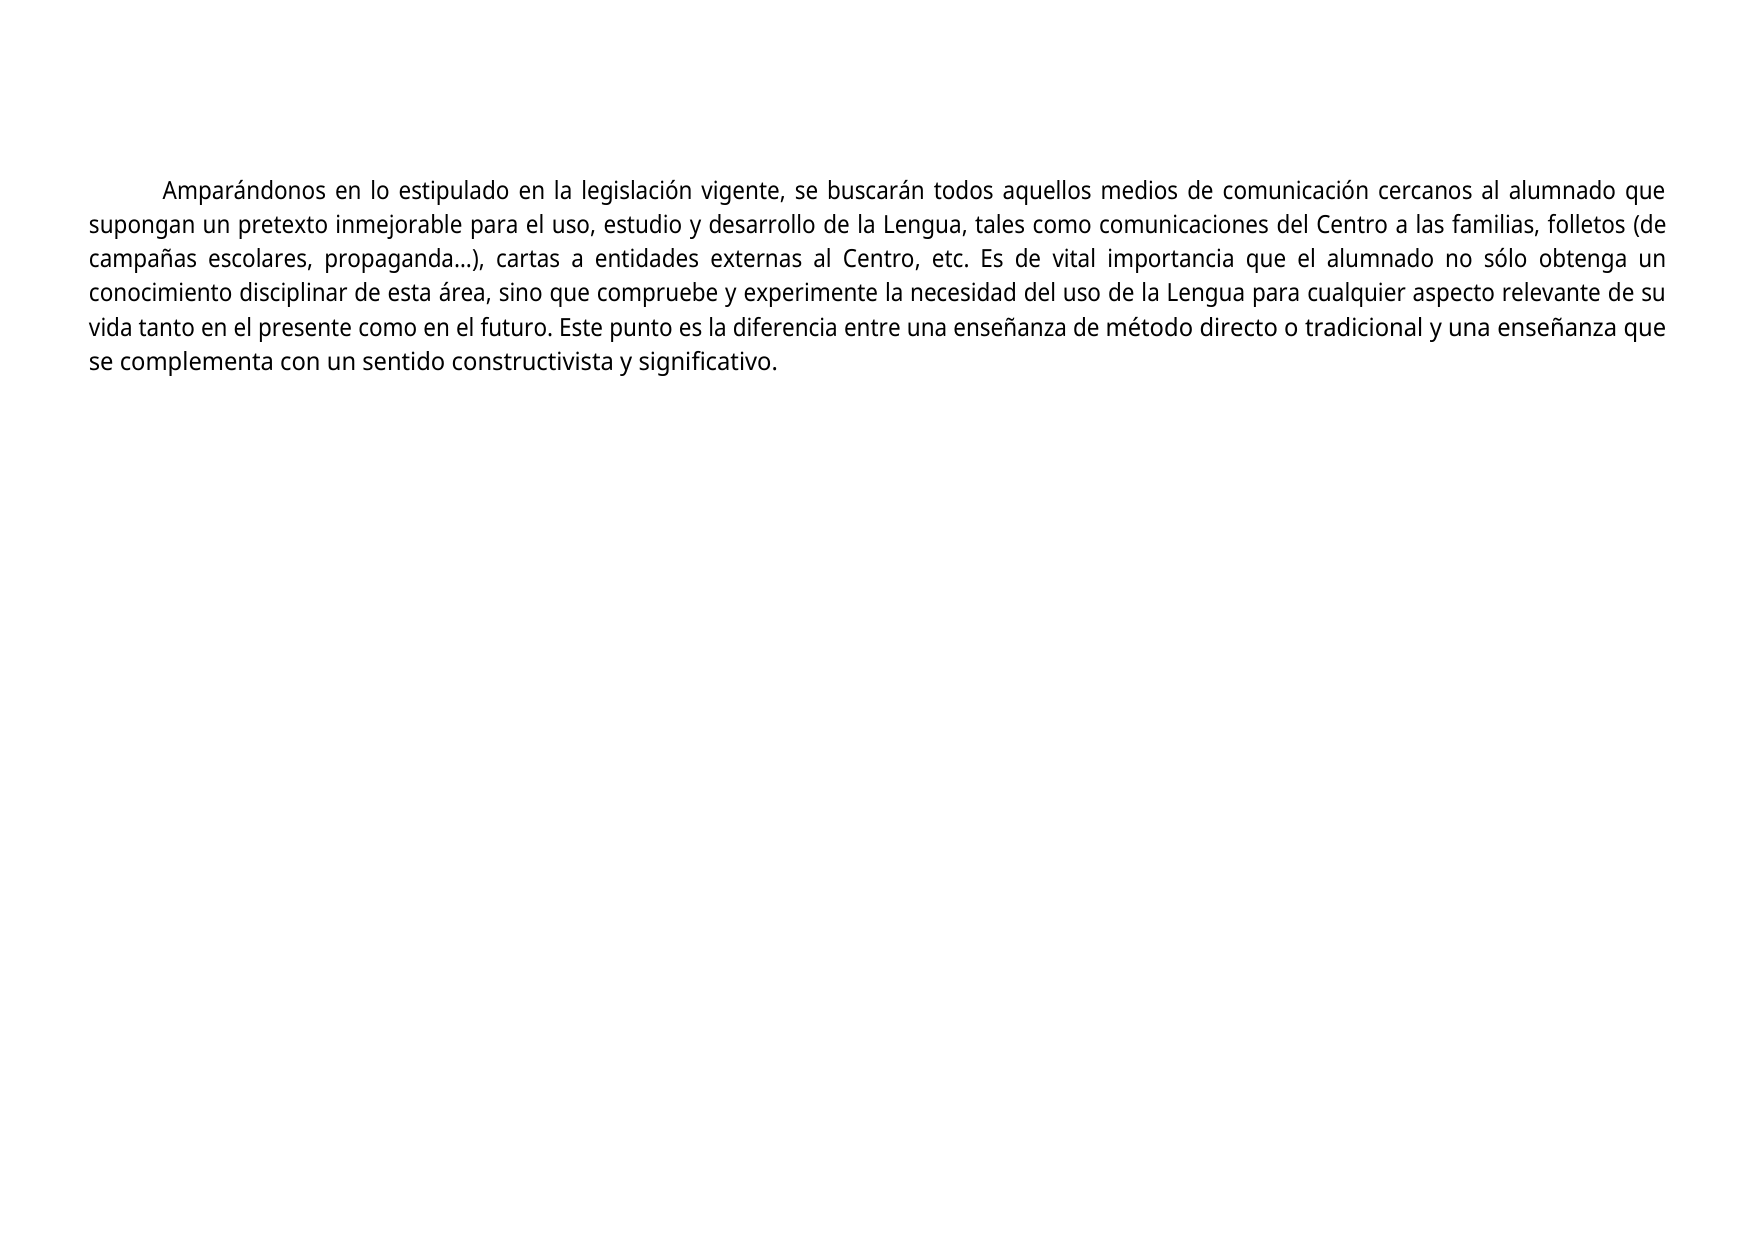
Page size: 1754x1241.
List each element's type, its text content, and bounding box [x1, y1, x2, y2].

text Amparándonos en lo estipulado en la legislación vigente, se buscarán todos aquellos medios de comunicación cercanos al alumnado que supongan un pretexto inmejorable para el uso, estudio y desarrollo de la Lengua, tales como comunicaciones del Centro a las familias, folletos (de campañas escolares, propaganda…), cartas a entidades externas al Centro, etc. Es de vital importancia que el alumnado no sólo obtenga un conocimiento disciplinar de esta área, sino que compruebe y experimente la necesidad del uso de la Lengua para cualquier aspecto relevante de su vida tanto en el presente como en el futuro. Este punto es la diferencia entre una enseñanza de método directo o tradicional y una enseñanza que se complementa con un sentido constructivista y significativo. [89, 173, 1666, 377]
